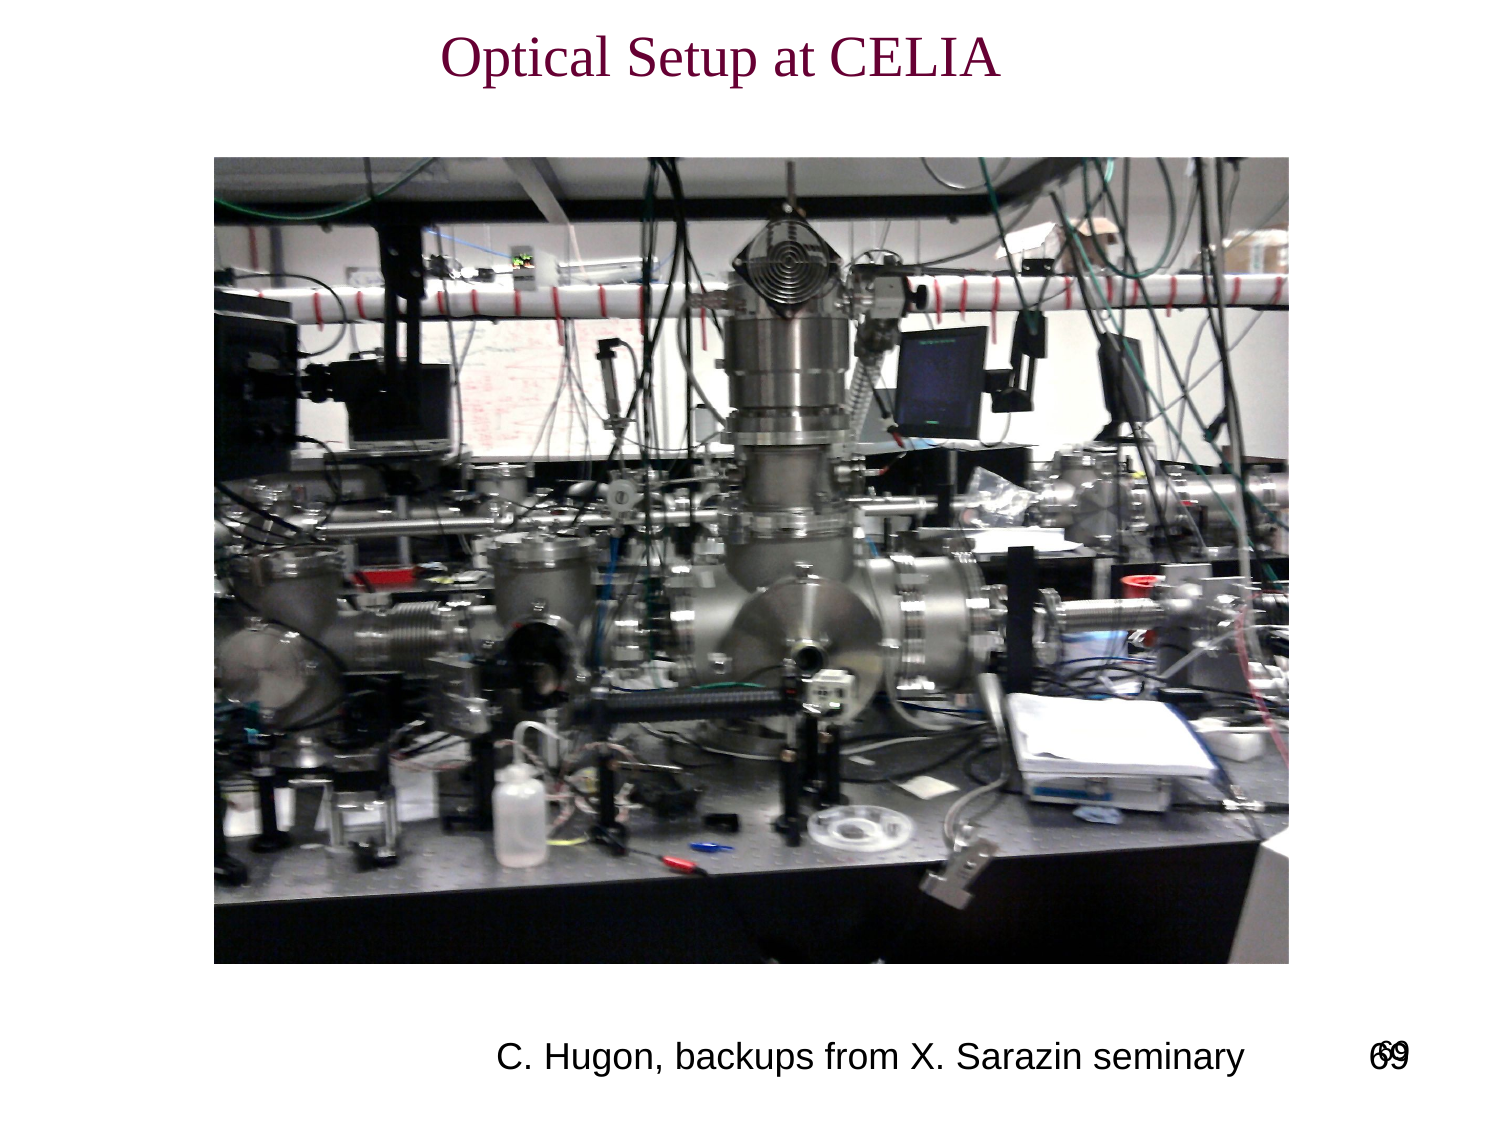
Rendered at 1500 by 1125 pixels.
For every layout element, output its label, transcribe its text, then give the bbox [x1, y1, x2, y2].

text_box Optical Setup at CELIA [425, 0, 1017, 96]
picture [214, 157, 1289, 964]
text_box [1074, 1024, 1426, 1103]
